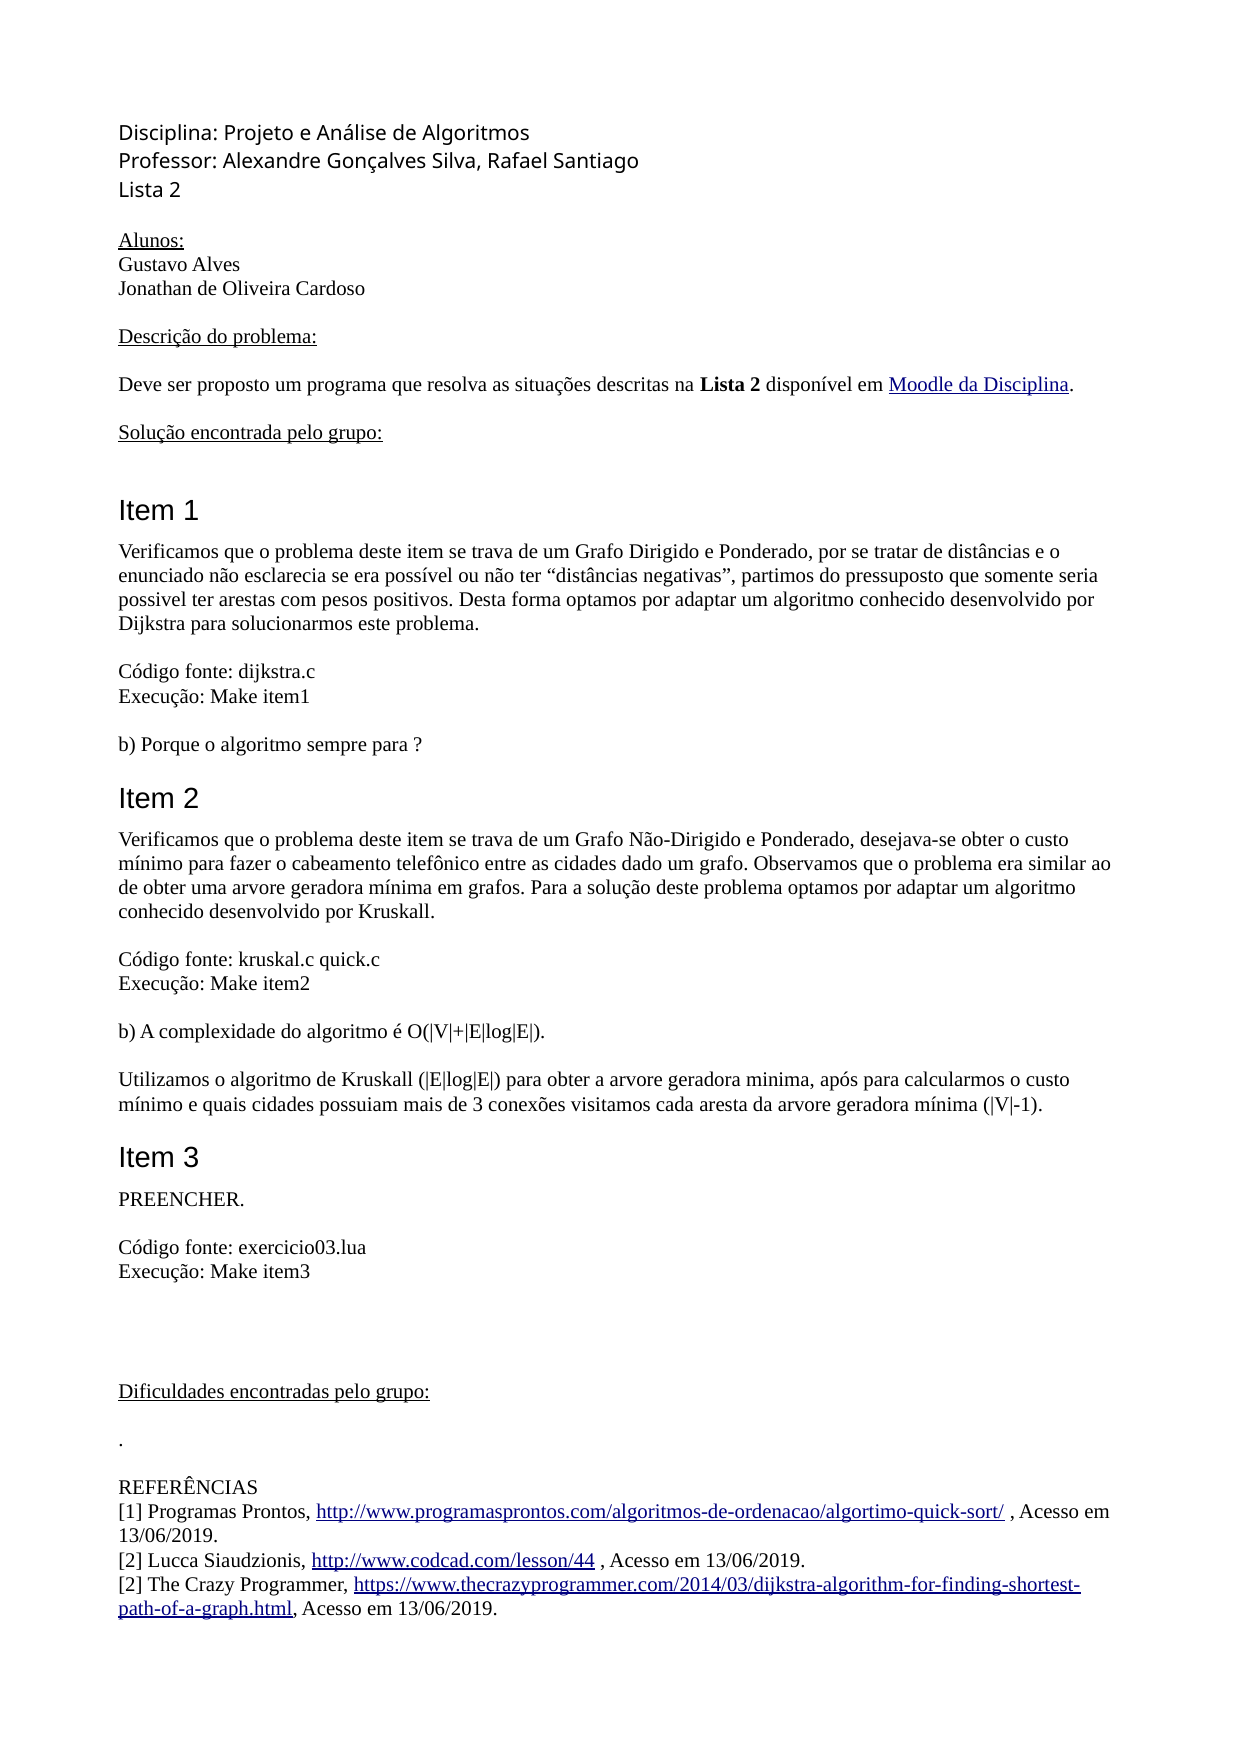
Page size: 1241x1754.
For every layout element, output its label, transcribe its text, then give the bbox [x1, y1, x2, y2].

text Gustavo Alves [118, 252, 1122, 276]
text Lista 2 [118, 175, 1122, 203]
text Jonathan de Oliveira Cardoso [118, 276, 1122, 300]
subtitle Item 1 [118, 493, 1122, 527]
text Execução: Make item1 [118, 683, 1122, 708]
text Solução encontrada pelo grupo: [118, 420, 1122, 444]
text Dificuldades encontradas pelo grupo: [118, 1379, 1122, 1403]
text Disciplina: Projeto e Análise de Algoritmos [118, 118, 1122, 147]
text Verificamos que o problema deste item se trava de um Grafo Não-Dirigido e Ponderado, desejava-se obter o custo mínimo para fazer o cabeamento telefônico entre as cidades dado um grafo. Observamos que o problema era similar ao de obter uma arvore geradora mínima em grafos. Para a solução deste problema optamos por adaptar um algoritmo conhecido desenvolvido por Kruskall. [118, 827, 1122, 923]
text [1] Programas Prontos, http://www.programasprontos.com/algoritmos-de-ordenacao/algortimo-quick-sort/ , Acesso em 13/06/2019. [118, 1499, 1122, 1547]
text PREENCHER. [118, 1187, 1122, 1211]
text Código fonte: kruskal.c quick.c [118, 947, 1122, 971]
text Professor: Alexandre Gonçalves Silva, Rafael Santiago [118, 147, 1122, 175]
text Deve ser proposto um programa que resolva as situações descritas na Lista 2 disponível em Moodle da Disciplina. [118, 372, 1122, 396]
subtitle Item 2 [118, 781, 1122, 814]
text Utilizamos o algoritmo de Kruskall (|E|log|E|) para obter a arvore geradora minima, após para calcularmos o custo mínimo e quais cidades possuiam mais de 3 conexões visitamos cada aresta da arvore geradora mínima (|V|-1). [118, 1067, 1122, 1116]
text Verificamos que o problema deste item se trava de um Grafo Dirigido e Ponderado, por se tratar de distâncias e o enunciado não esclarecia se era possível ou não ter “distâncias negativas”, partimos do pressuposto que somente seria possivel ter arestas com pesos positivos. Desta forma optamos por adaptar um algoritmo conhecido desenvolvido por Dijkstra para solucionarmos este problema. [118, 539, 1122, 635]
subtitle Item 3 [118, 1141, 1122, 1174]
text Descrição do problema: [118, 324, 1122, 348]
text Código fonte: dijkstra.c [118, 659, 1122, 683]
text Código fonte: exercicio03.lua [118, 1235, 1122, 1259]
text b) A complexidade do algoritmo é O(|V|+|E|log|E|). [118, 1019, 1122, 1043]
text REFERÊNCIAS [118, 1475, 1122, 1499]
text [2] Lucca Siaudzionis, http://www.codcad.com/lesson/44 , Acesso em 13/06/2019. [118, 1547, 1122, 1572]
text [2] The Crazy Programmer, https://www.thecrazyprogrammer.com/2014/03/dijkstra-algorithm-for-finding-shortest-path-of-a-graph.html, Acesso em 13/06/2019. [118, 1572, 1122, 1620]
text b) Porque o algoritmo sempre para ? [118, 732, 1122, 756]
text Execução: Make item3 [118, 1259, 1122, 1283]
text . [118, 1427, 1122, 1451]
text Alunos: [118, 227, 1122, 252]
text Execução: Make item2 [118, 971, 1122, 995]
